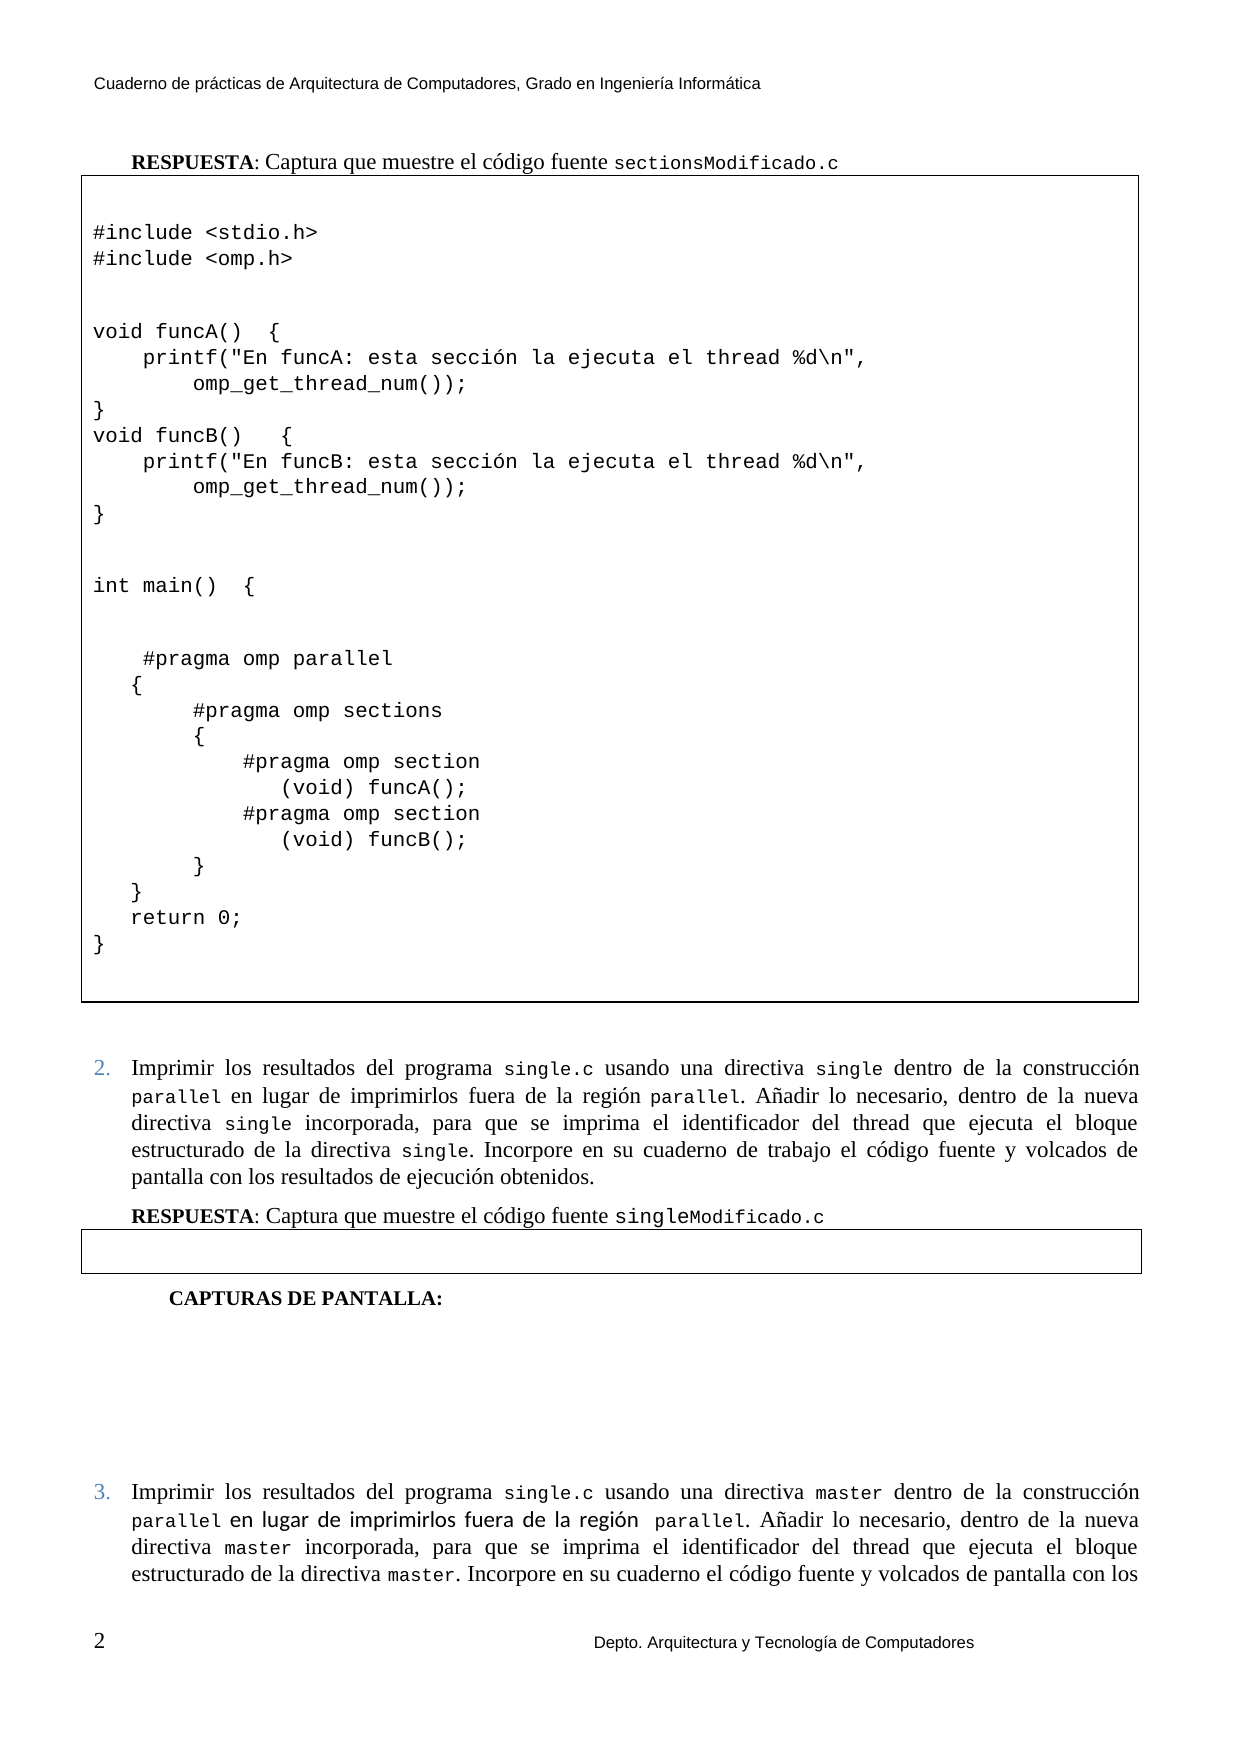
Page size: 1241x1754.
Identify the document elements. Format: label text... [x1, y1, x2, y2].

text RESPUESTA: Captura que muestre el código fuente sectionsModificado.c [131, 148, 1140, 175]
text CAPTURAS DE PANTALLA: [169, 1286, 1140, 1310]
list Imprimir los resultados del programa single.c usando una directiva single dentro de la construcción parallel en lugar de imprimirlos fuera de la región parallel. Añadir lo necesario, dentro de la nueva directiva single incorporada, para que se imprima el identificador del thread que ejecuta el bloque estructurado de la directiva single. Incorpore en su cuaderno de trabajo el código fuente y volcados de pantalla con los resultados de ejecución obtenidos. [94, 1054, 1140, 1189]
list Imprimir los resultados del programa single.c usando una directiva master dentro de la construcción parallel en lugar de imprimirlos fuera de la región parallel. Añadir lo necesario, dentro de la nueva directiva master incorporada, para que se imprima el identificador del thread que ejecuta el bloque estructurado de la directiva master. Incorpore en su cuaderno el código fuente y volcados de pantalla con los [94, 1478, 1140, 1587]
table_header [82, 1230, 1141, 1273]
text RESPUESTA: Captura que muestre el código fuente singleModificado.c [131, 1202, 1140, 1229]
table_header #include <stdio.h> #include <omp.h> void funcA() { printf("En funcA: esta sección la ejecuta el thread %d\n", omp_get_thread_num()); } void funcB() { printf("En funcB: esta sección la ejecuta el thread %d\n", omp_get_thread_num()); } int main() { #pragma omp parallel { #pragma omp sections { #pragma omp section (void) funcA(); #pragma omp section (void) funcB(); } } return 0; } [82, 176, 1138, 1001]
